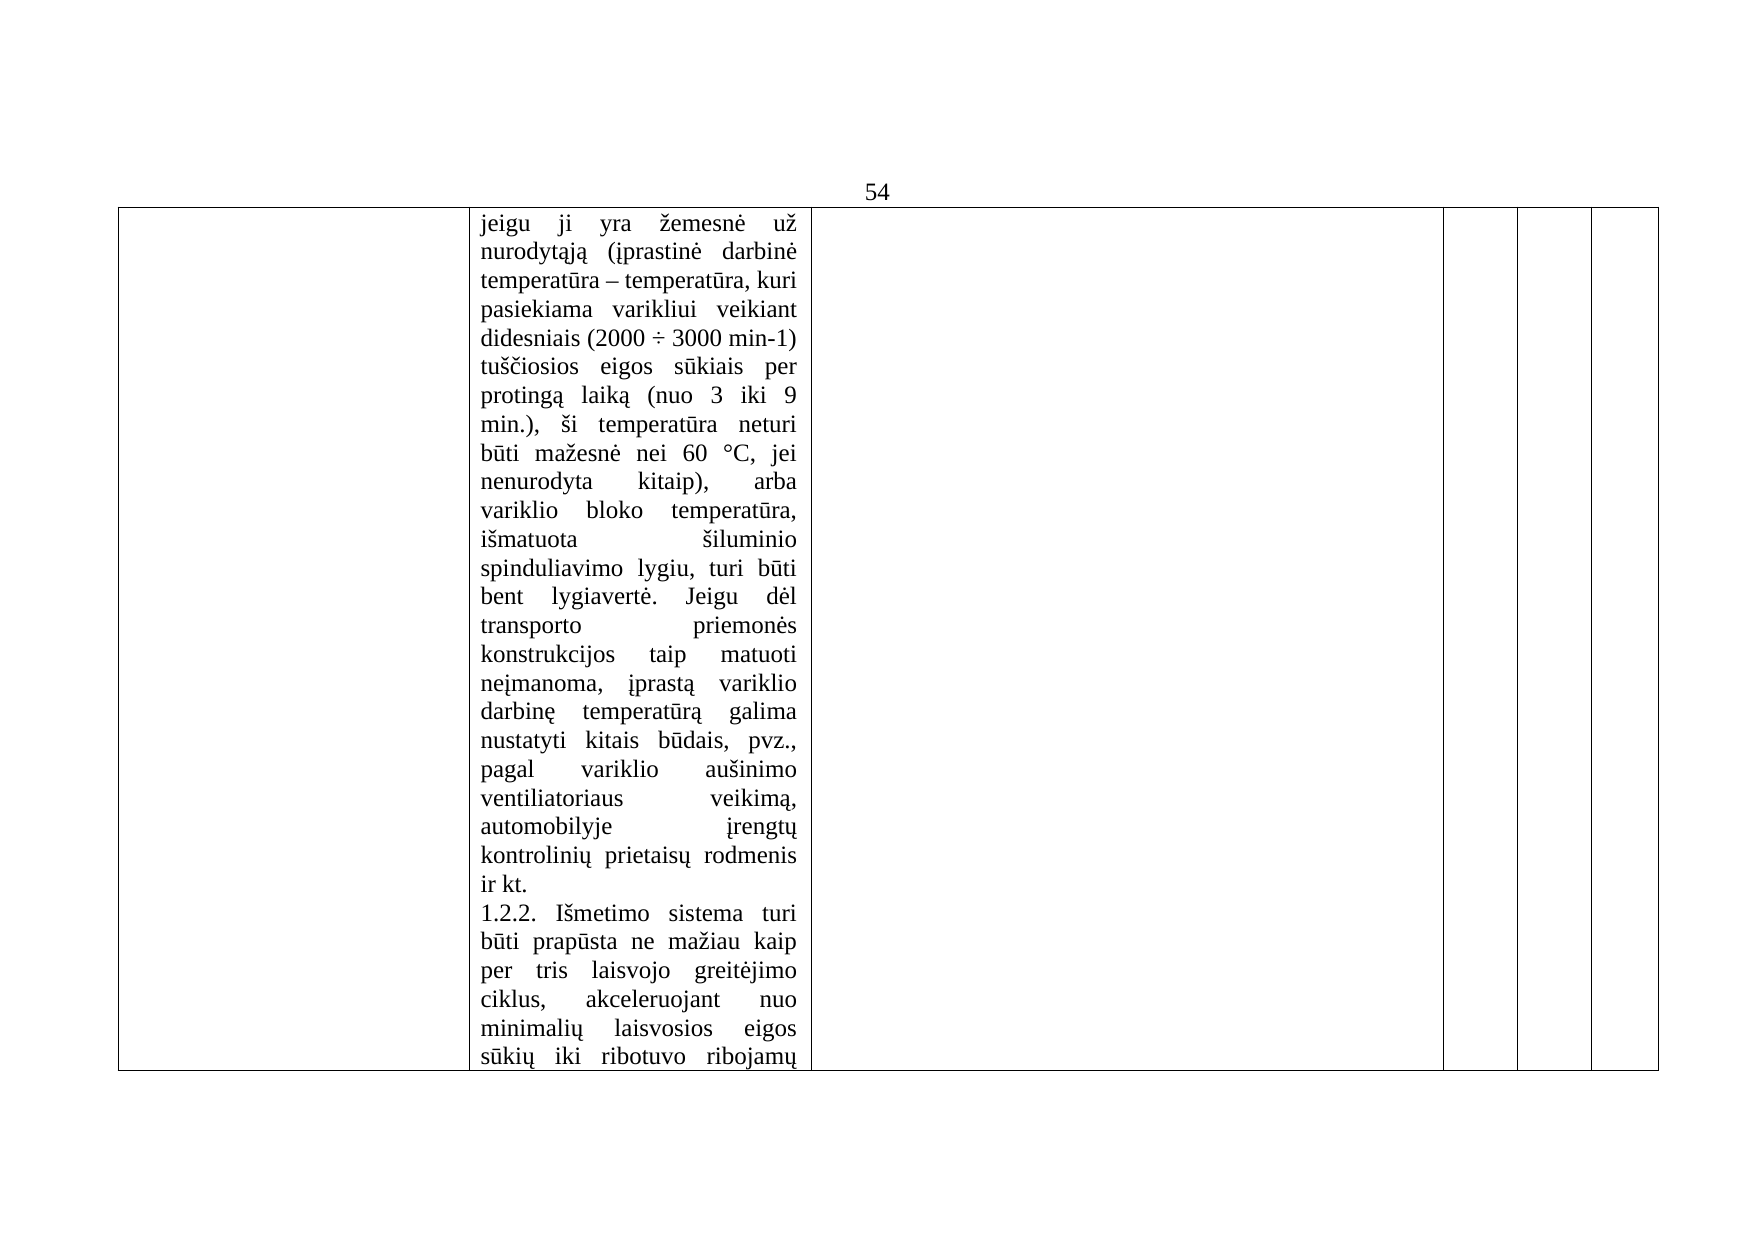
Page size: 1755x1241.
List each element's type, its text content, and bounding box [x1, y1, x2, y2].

table_cell [1444, 208, 1517, 1070]
table_cell [119, 208, 469, 1070]
table_cell [1518, 208, 1591, 1070]
table_cell [812, 208, 1443, 1070]
table_cell jeigu ji yra žemesnė už nurodytąją (įprastinė darbinė temperatūra – temperatūra, kuri pasiekiama varikliui veikiant didesniais (2000 ÷ 3000 min-1) tuščiosios eigos sūkiais per protingą laiką (nuo 3 iki 9 min.), ši temperatūra neturi būti mažesnė nei 60 °C, jei nenurodyta kitaip), arba variklio bloko temperatūra, išmatuota šiluminio spinduliavimo lygiu, turi būti bent lygiavertė. Jeigu dėl transporto priemonės konstrukcijos taip matuoti neįmanoma, įprastą variklio darbinę temperatūrą galima nustatyti kitais būdais, pvz., pagal variklio aušinimo ventiliatoriaus veikimą, automobilyje įrengtų kontrolinių prietaisų rodmenis ir kt. 1.2.2. Išmetimo sistema turi būti prapūsta ne mažiau kaip per tris laisvojo greitėjimo ciklus, akceleruojant nuo minimalių laisvosios eigos sūkių iki ribotuvo ribojamų [470, 208, 811, 1070]
table_cell [1592, 208, 1658, 1070]
